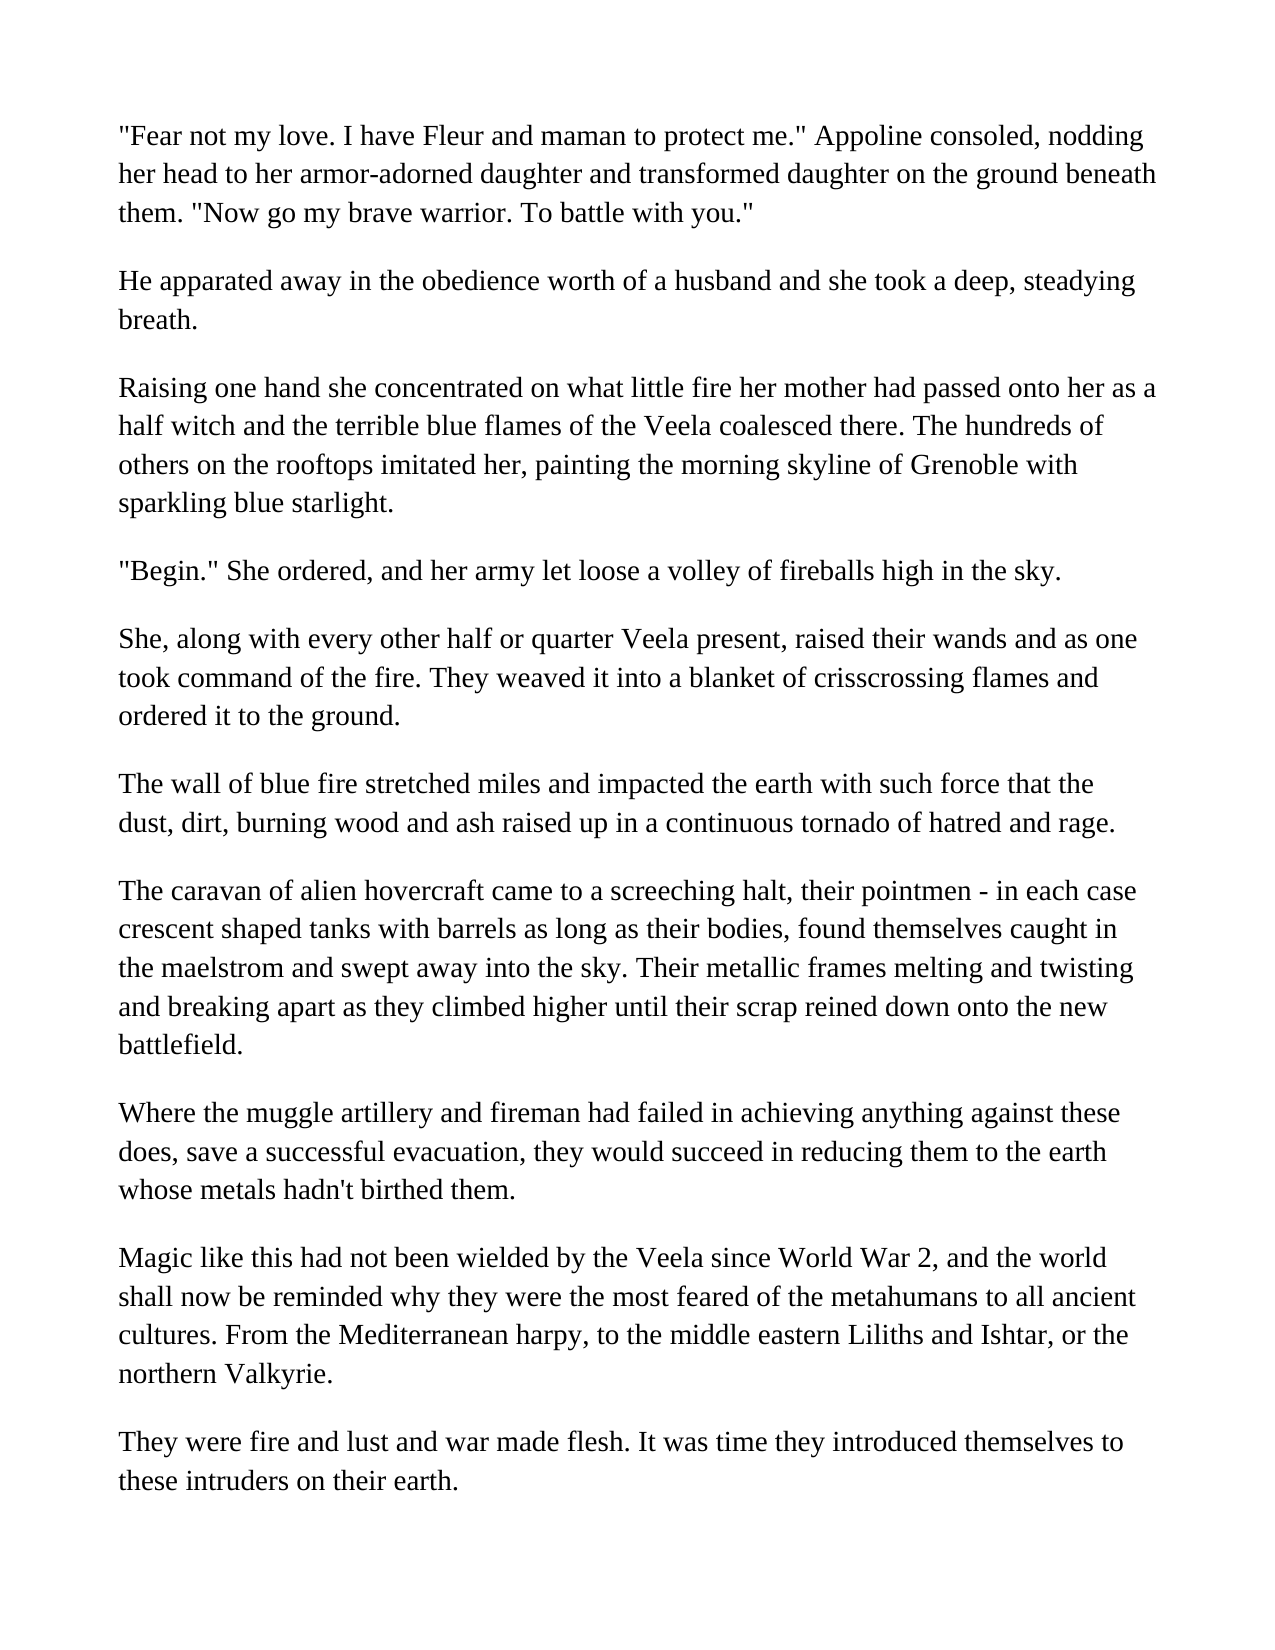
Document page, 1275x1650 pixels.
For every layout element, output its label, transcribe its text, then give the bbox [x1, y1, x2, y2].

text She, along with every other half or quarter Veela present, raised their wands and as one took command of the fire. They weaved it into a blanket of crisscrossing flames and ordered it to the ground. [118, 621, 1157, 732]
text They were fire and lust and war made flesh. It was time they introduced themselves to these intruders on their earth. [118, 1424, 1157, 1496]
text He apparated away in the obedience worth of a husband and she took a deep, steadying breath. [118, 263, 1157, 335]
text The caravan of alien hovercraft came to a screeching halt, their pointmen - in each case crescent shaped tanks with barrels as long as their bodies, found themselves caught in the maelstrom and swept away into the sky. Their metallic frames melting and twisting and breaking apart as they climbed higher until their scrap reined down onto the new battlefield. [118, 873, 1157, 1061]
text "Fear not my love. I have Fleur and maman to protect me." Appoline consoled, nodding her head to her armor-adorned daughter and transformed daughter on the ground beneath them. "Now go my brave warrior. To battle with you." [118, 118, 1157, 229]
text Where the muggle artillery and fireman had failed in achieving anything against these does, save a successful evacuation, they would succeed in reducing them to the earth whose metals hadn't birthed them. [118, 1095, 1157, 1206]
text Magic like this had not been wielded by the Veela since World War 2, and the world shall now be reminded why they were the most feared of the metahumans to all ancient cultures. From the Mediterranean harpy, to the middle eastern Liliths and Ishtar, or the northern Valkyrie. [118, 1240, 1157, 1389]
text The wall of blue fire stretched miles and impacted the earth with such force that the dust, dirt, burning wood and ash raised up in a continuous tornado of hatred and rage. [118, 767, 1157, 839]
text "Begin." She ordered, and her army let loose a volley of fireballs high in the sky. [118, 553, 1157, 587]
text Raising one hand she concentrated on what little fire her mother had passed onto her as a half witch and the terrible blue flames of the Veela coalesced there. The hundreds of others on the rooftops imitated her, painting the morning skyline of Grenoble with sparkling blue starlight. [118, 370, 1157, 519]
